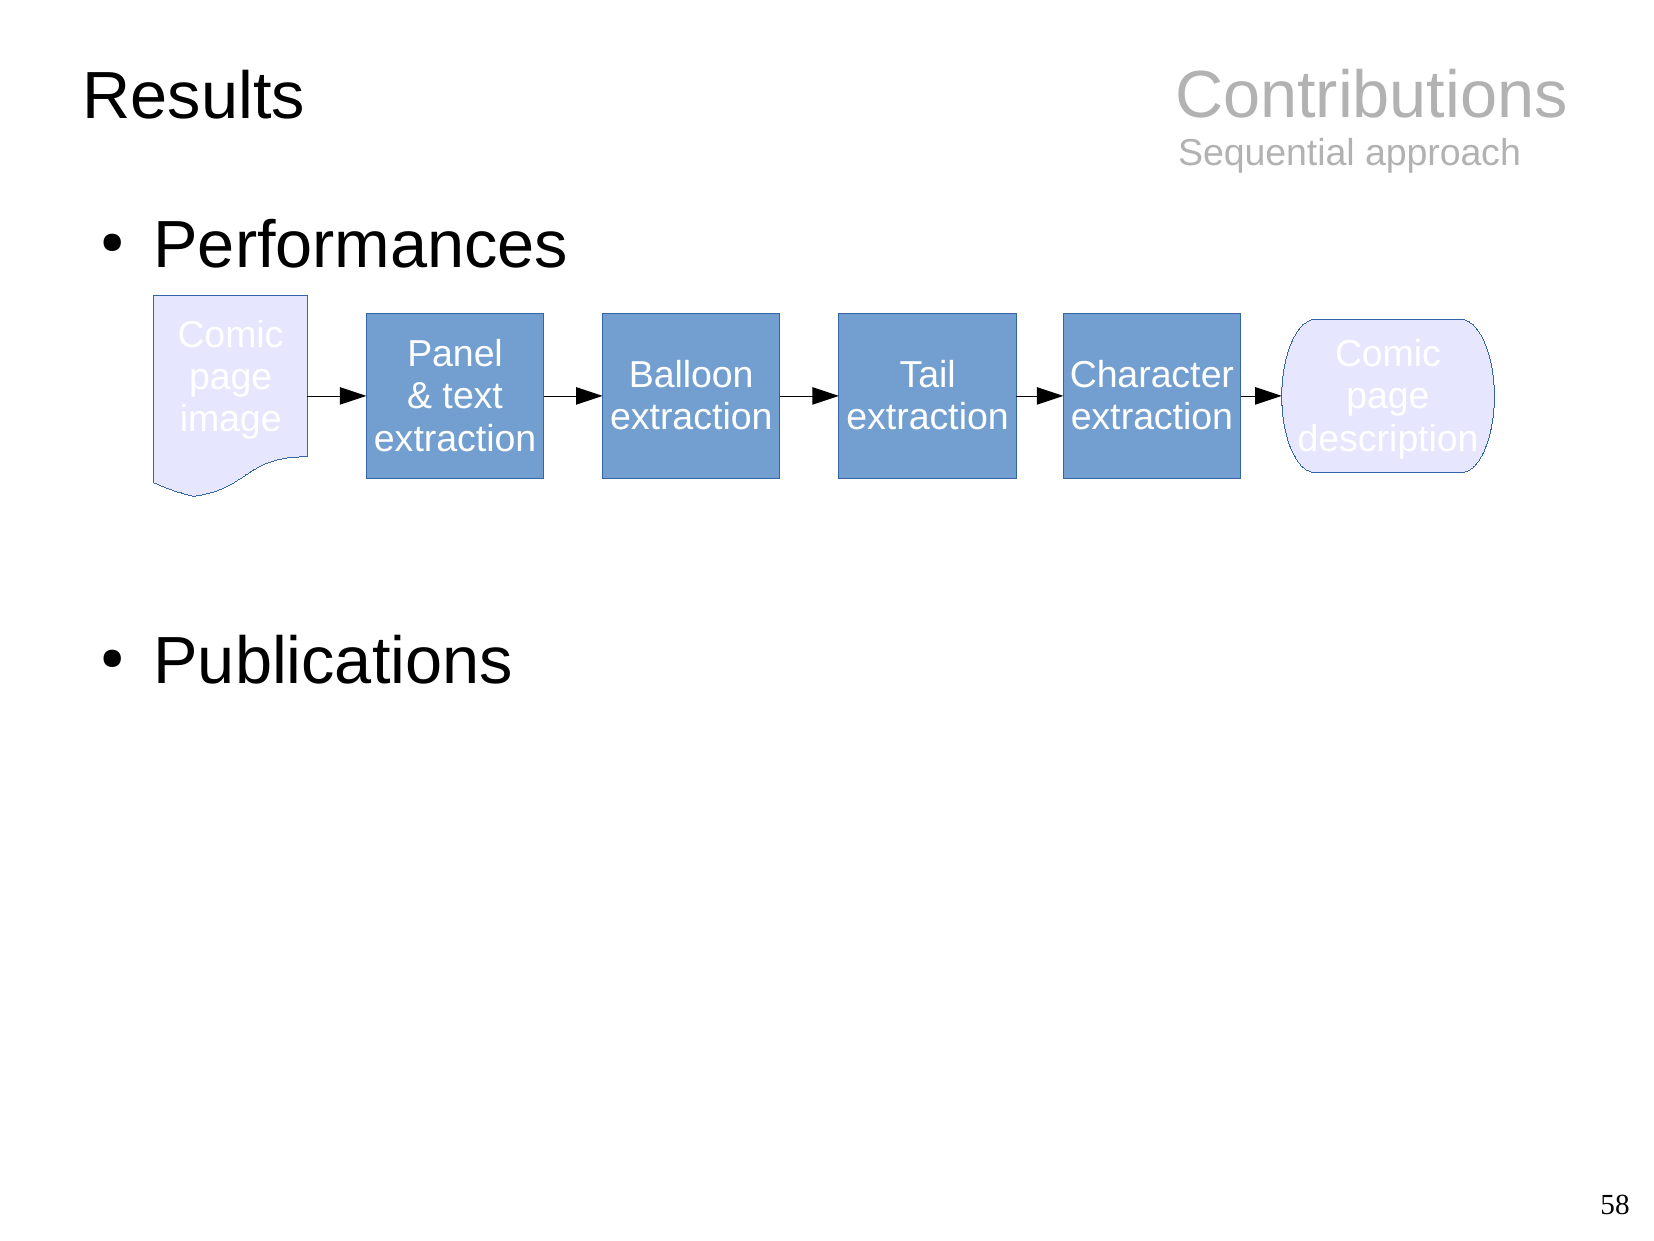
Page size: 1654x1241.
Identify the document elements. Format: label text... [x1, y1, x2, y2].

title Results [82, 49, 1571, 142]
text_box Comic page image [153, 295, 308, 497]
text_box Character extraction [1063, 313, 1241, 479]
list Publications [82, 623, 1571, 1004]
text_box Comic page description [1281, 319, 1495, 473]
list Performances [82, 206, 1571, 587]
text_box Balloon extraction [602, 313, 780, 479]
text_box Panel & text extraction [366, 313, 544, 479]
text_box Tail extraction [838, 313, 1017, 479]
